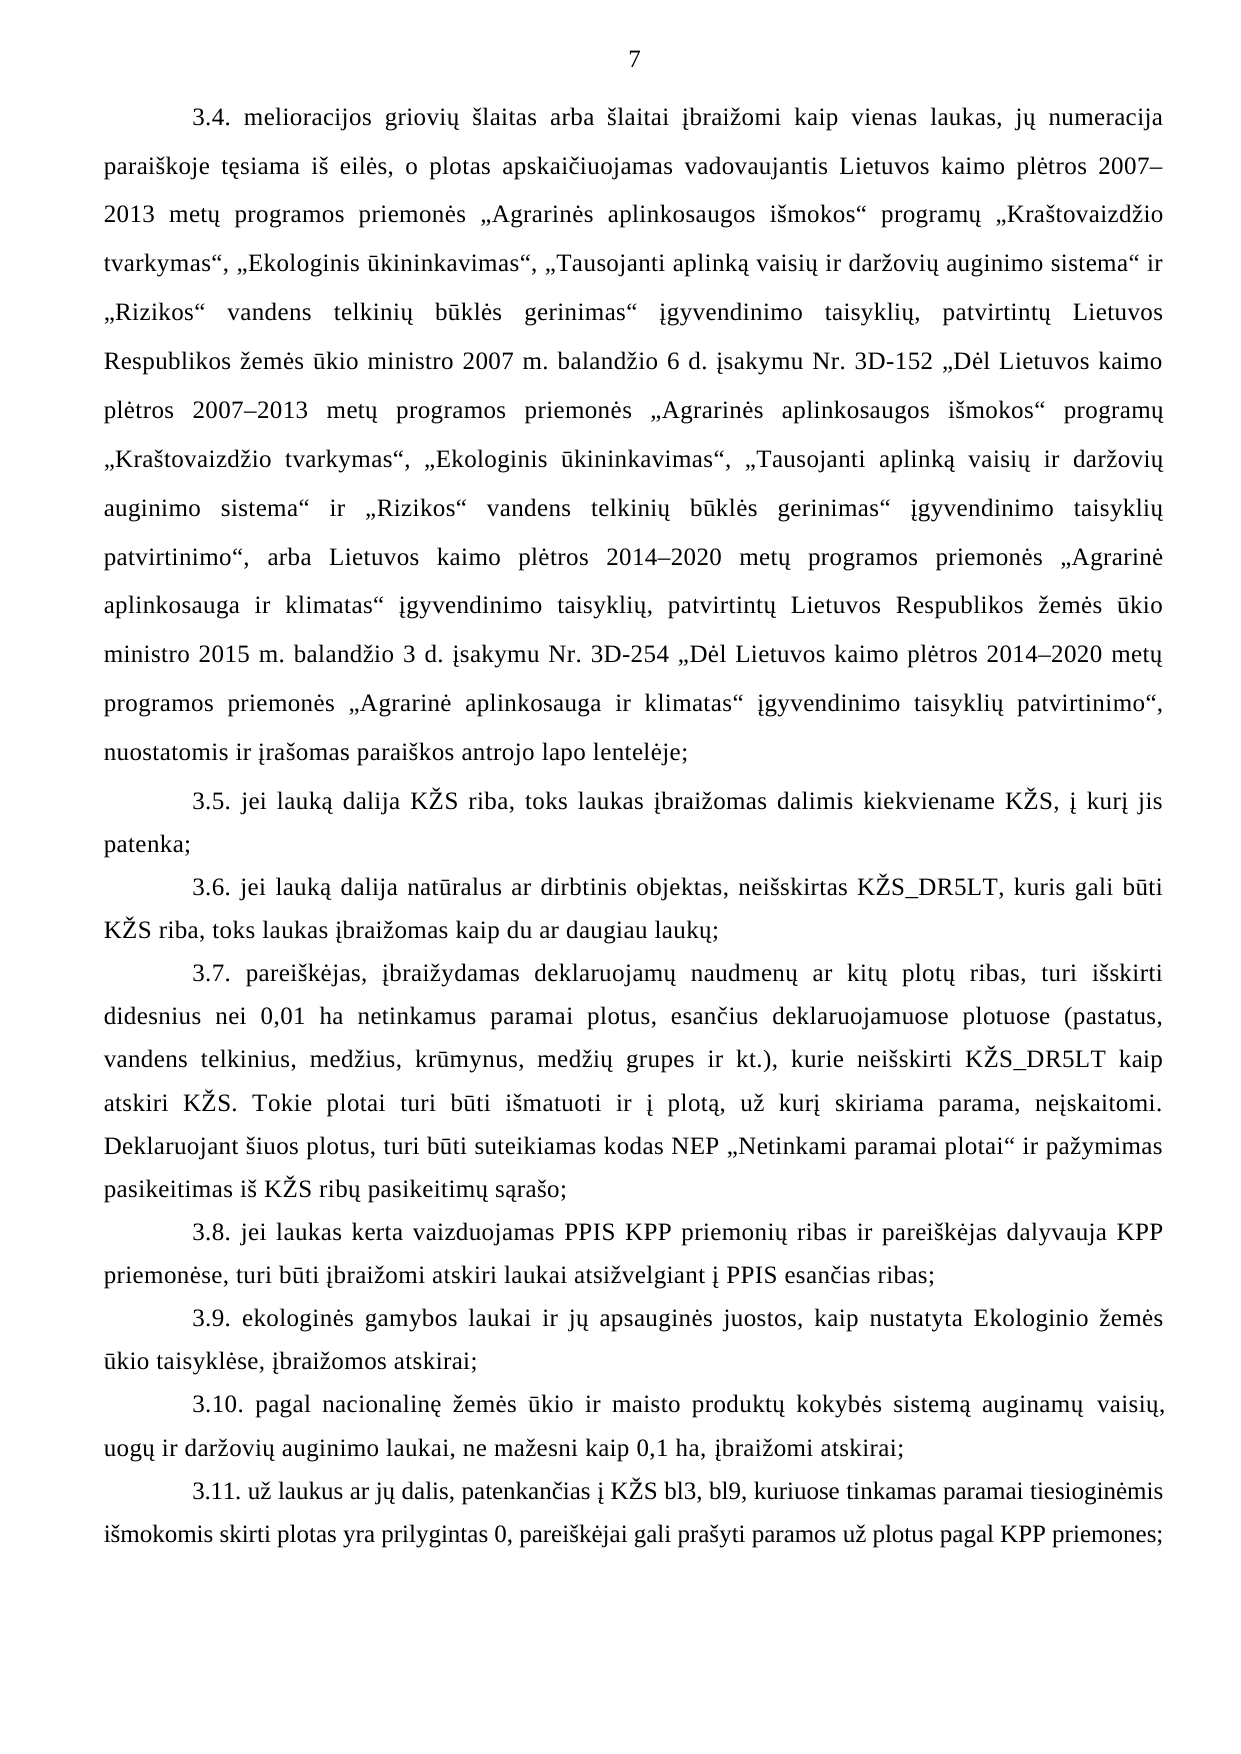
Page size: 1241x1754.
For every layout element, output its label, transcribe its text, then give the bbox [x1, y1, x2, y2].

text 3.10. pagal nacionalinę žemės ūkio ir maisto produktų kokybės sistemą auginamų vaisių, uogų ir daržovių auginimo laukai, ne mažesni kaip 0,1 ha, įbraižomi atskirai; [103, 1389, 1165, 1461]
text 3.11. už laukus ar jų dalis, patenkančias į KŽS bl3, bl9, kuriuose tinkamas paramai tiesioginėmis išmokomis skirti plotas yra prilygintas 0, pareiškėjai gali prašyti paramos už plotus pagal KPP priemones; [103, 1476, 1165, 1548]
text 3.4. melioracijos griovių šlaitas arba šlaitai įbraižomi kaip vienas laukas, jų numeracija paraiškoje tęsiama iš eilės, o plotas apskaičiuojamas vadovaujantis Lietuvos kaimo plėtros 2007–2013 metų programos priemonės „Agrarinės aplinkosaugos išmokos“ programų „Kraštovaizdžio tvarkymas“, „Ekologinis ūkininkavimas“, „Tausojanti aplinką vaisių ir daržovių auginimo sistema“ ir „Rizikos“ vandens telkinių būklės gerinimas“ įgyvendinimo taisyklių, patvirtintų Lietuvos Respublikos žemės ūkio ministro 2007 m. balandžio 6 d. įsakymu Nr. 3D-152 „Dėl Lietuvos kaimo plėtros 2007–2013 metų programos priemonės „Agrarinės aplinkosaugos išmokos“ programų „Kraštovaizdžio tvarkymas“, „Ekologinis ūkininkavimas“, „Tausojanti aplinką vaisių ir daržovių auginimo sistema“ ir „Rizikos“ vandens telkinių būklės gerinimas“ įgyvendinimo taisyklių patvirtinimo“, arba Lietuvos kaimo plėtros 2014–2020 metų programos priemonės „Agrarinė aplinkosauga ir klimatas“ įgyvendinimo taisyklių, patvirtintų Lietuvos Respublikos žemės ūkio ministro 2015 m. balandžio 3 d. įsakymu Nr. 3D-254 „Dėl Lietuvos kaimo plėtros 2014–2020 metų programos priemonės „Agrarinė aplinkosauga ir klimatas“ įgyvendinimo taisyklių patvirtinimo“, nuostatomis ir įrašomas paraiškos antrojo lapo lentelėje; [103, 102, 1165, 766]
text 3.7. pareiškėjas, įbraižydamas deklaruojamų naudmenų ar kitų plotų ribas, turi išskirti didesnius nei 0,01 ha netinkamus paramai plotus, esančius deklaruojamuose plotuose (pastatus, vandens telkinius, medžius, krūmynus, medžių grupes ir kt.), kurie neišskirti KŽS_DR5LT kaip atskiri KŽS. Tokie plotai turi būti išmatuoti ir į plotą, už kurį skiriama parama, neįskaitomi. Deklaruojant šiuos plotus, turi būti suteikiamas kodas NEP „Netinkami paramai plotai“ ir pažymimas pasikeitimas iš KŽS ribų pasikeitimų sąrašo; [103, 958, 1165, 1203]
text 3.9. ekologinės gamybos laukai ir jų apsauginės juostos, kaip nustatyta Ekologinio žemės ūkio taisyklėse, įbraižomos atskirai; [103, 1303, 1165, 1375]
text 3.8. jei laukas kerta vaizduojamas PPIS KPP priemonių ribas ir pareiškėjas dalyvauja KPP priemonėse, turi būti įbraižomi atskiri laukai atsižvelgiant į PPIS esančias ribas; [103, 1217, 1165, 1289]
text 3.6. jei lauką dalija natūralus ar dirbtinis objektas, neišskirtas KŽS_DR5LT, kuris gali būti KŽS riba, toks laukas įbraižomas kaip du ar daugiau laukų; [103, 872, 1165, 944]
text 3.5. jei lauką dalija KŽS riba, toks laukas įbraižomas dalimis kiekviename KŽS, į kurį jis patenka; [103, 786, 1165, 858]
